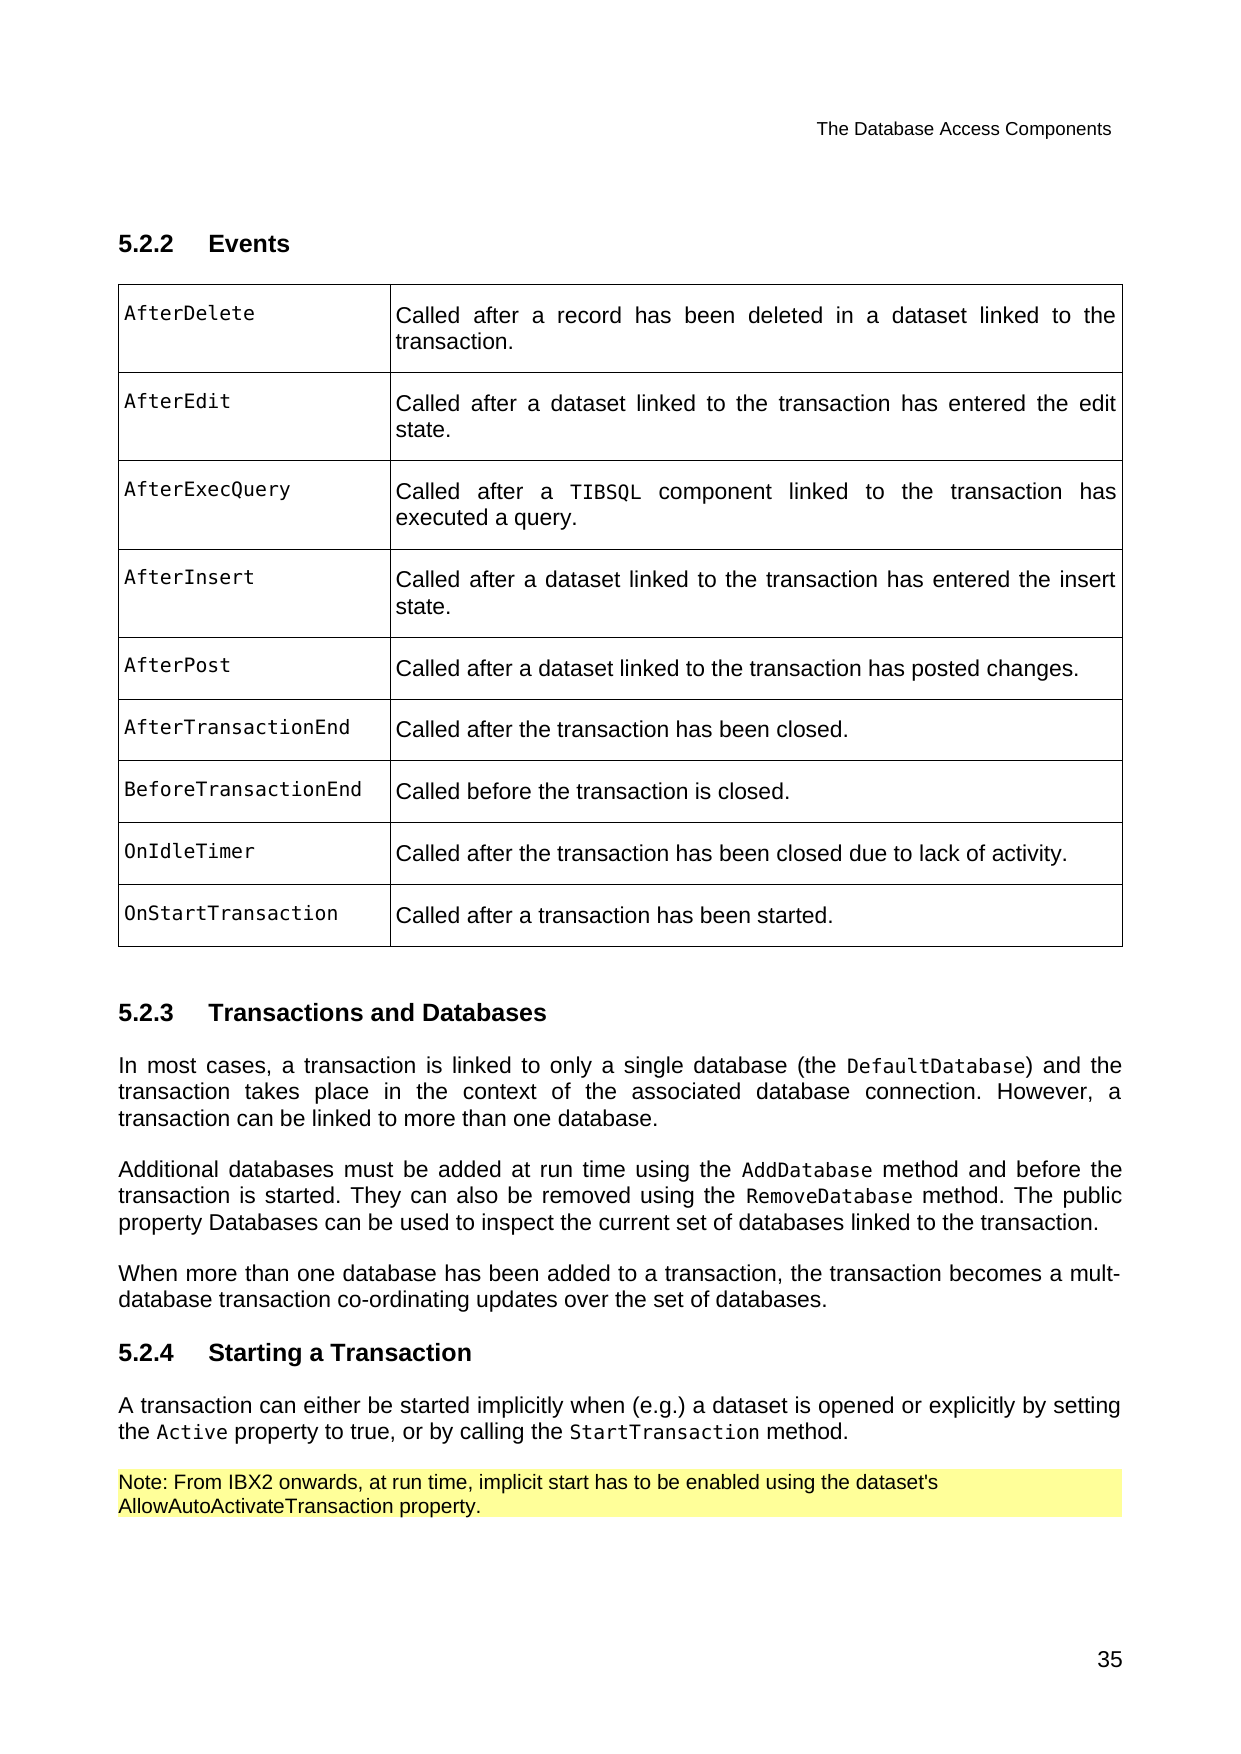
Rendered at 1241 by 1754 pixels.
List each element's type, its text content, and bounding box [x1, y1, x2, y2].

subtitle Events [118, 229, 1122, 258]
table_cell Called after a dataset linked to the transaction has entered the insert state. [391, 550, 1122, 637]
table_header AfterDelete [119, 285, 390, 372]
table_header Called after a record has been deleted in a dataset linked to the transaction. [391, 285, 1122, 372]
table_cell AfterEdit [119, 373, 390, 460]
text Note: From IBX2 onwards, at run time, implicit start has to be enabled using the dataset's AllowAutoActivateTransaction property. [118, 1469, 1122, 1517]
table_cell OnIdleTimer [119, 823, 390, 884]
text A transaction can either be started implicitly when (e.g.) a dataset is opened or explicitly by setting the Active property to true, or by calling the StartTransaction method. [118, 1392, 1122, 1444]
table_cell AfterPost [119, 638, 390, 698]
table_cell Called before the transaction is closed. [391, 761, 1122, 822]
table_cell AfterExecQuery [119, 461, 390, 548]
subtitle Transactions and Databases [118, 997, 1122, 1026]
subtitle Starting a Transaction [118, 1338, 1122, 1366]
table_cell Called after a dataset linked to the transaction has entered the edit state. [391, 373, 1122, 460]
text When more than one database has been added to a transaction, the transaction becomes a mult-database transaction co-ordinating updates over the set of databases. [118, 1260, 1122, 1313]
table_cell BeforeTransactionEnd [119, 761, 390, 822]
table_cell OnStartTransaction [119, 885, 390, 946]
text In most cases, a transaction is linked to only a single database (the DefaultDatabase) and the transaction takes place in the context of the associated database connection. However, a transaction can be linked to more than one database. [118, 1052, 1122, 1131]
table_cell Called after a TIBSQL component linked to the transaction has executed a query. [391, 461, 1122, 548]
table_cell AfterTransactionEnd [119, 700, 390, 760]
table_cell Called after a transaction has been started. [391, 885, 1122, 946]
table_cell Called after the transaction has been closed due to lack of activity. [391, 823, 1122, 884]
table_cell Called after the transaction has been closed. [391, 700, 1122, 760]
table_cell AfterInsert [119, 550, 390, 637]
text Additional databases must be added at run time using the AddDatabase method and before the transaction is started. They can also be removed using the RemoveDatabase method. The public property Databases can be used to inspect the current set of databases linked to the transaction. [118, 1156, 1122, 1235]
table_cell Called after a dataset linked to the transaction has posted changes. [391, 638, 1122, 698]
